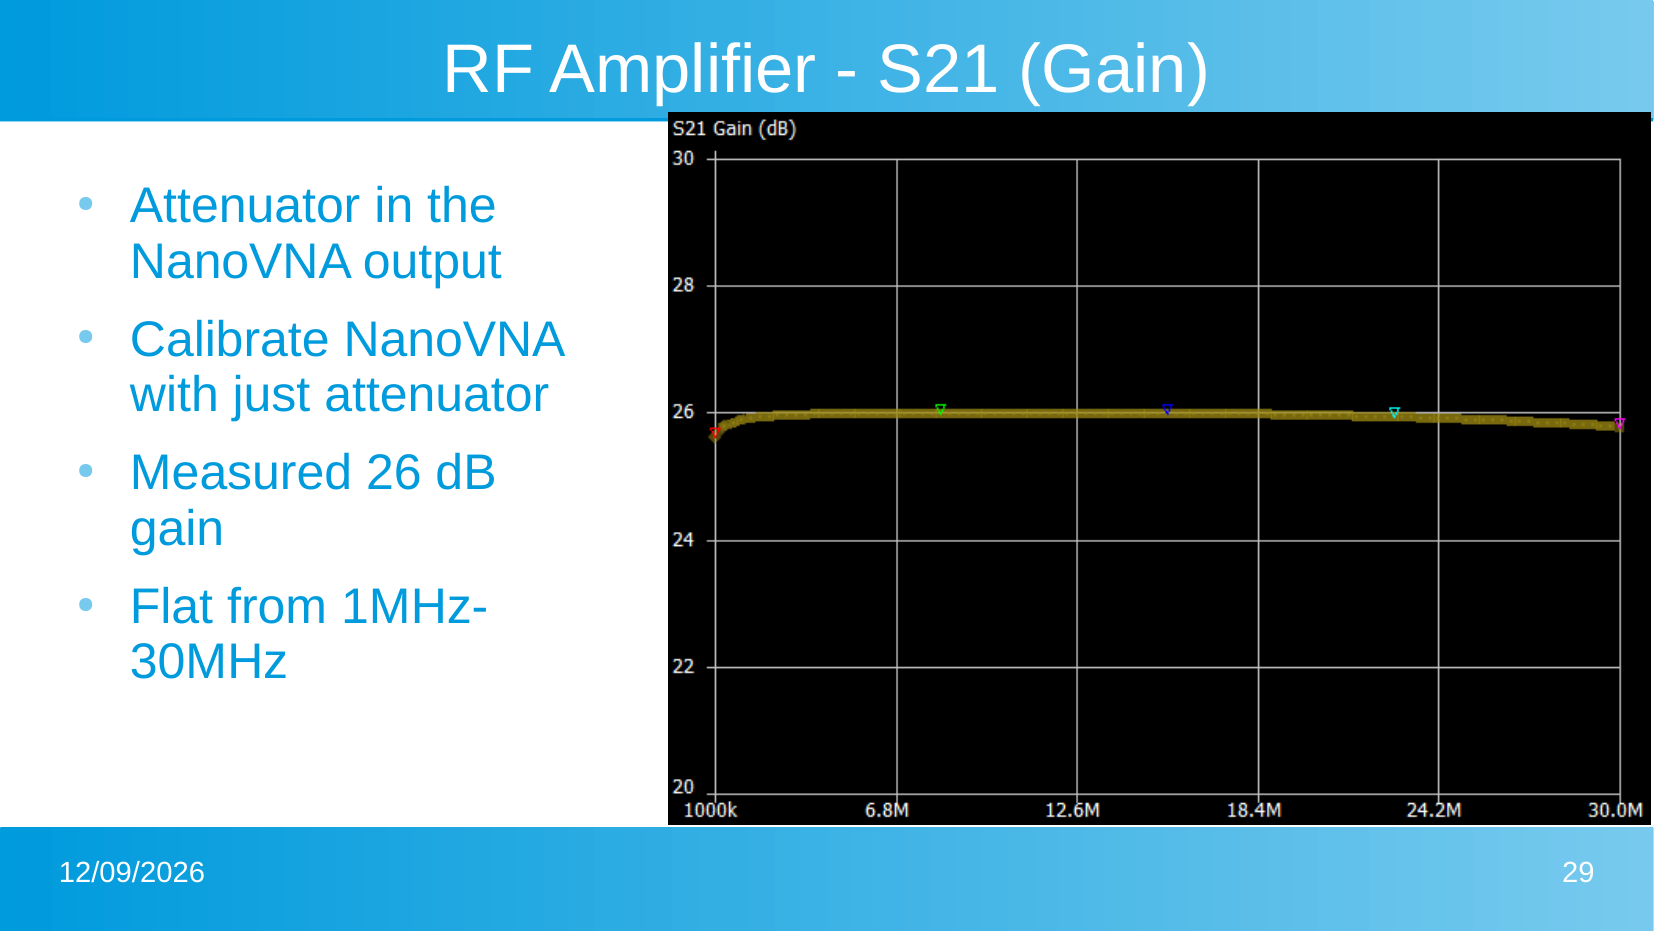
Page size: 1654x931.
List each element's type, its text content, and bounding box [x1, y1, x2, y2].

list Attenuator in the NanoVNA output Calibrate NanoVNA with just attenuator Measured 26 dB gain Flat from 1MHz-30MHz [59, 177, 601, 768]
title RF Amplifier - S21 (Gain) [59, 29, 1595, 108]
picture [668, 112, 1651, 826]
